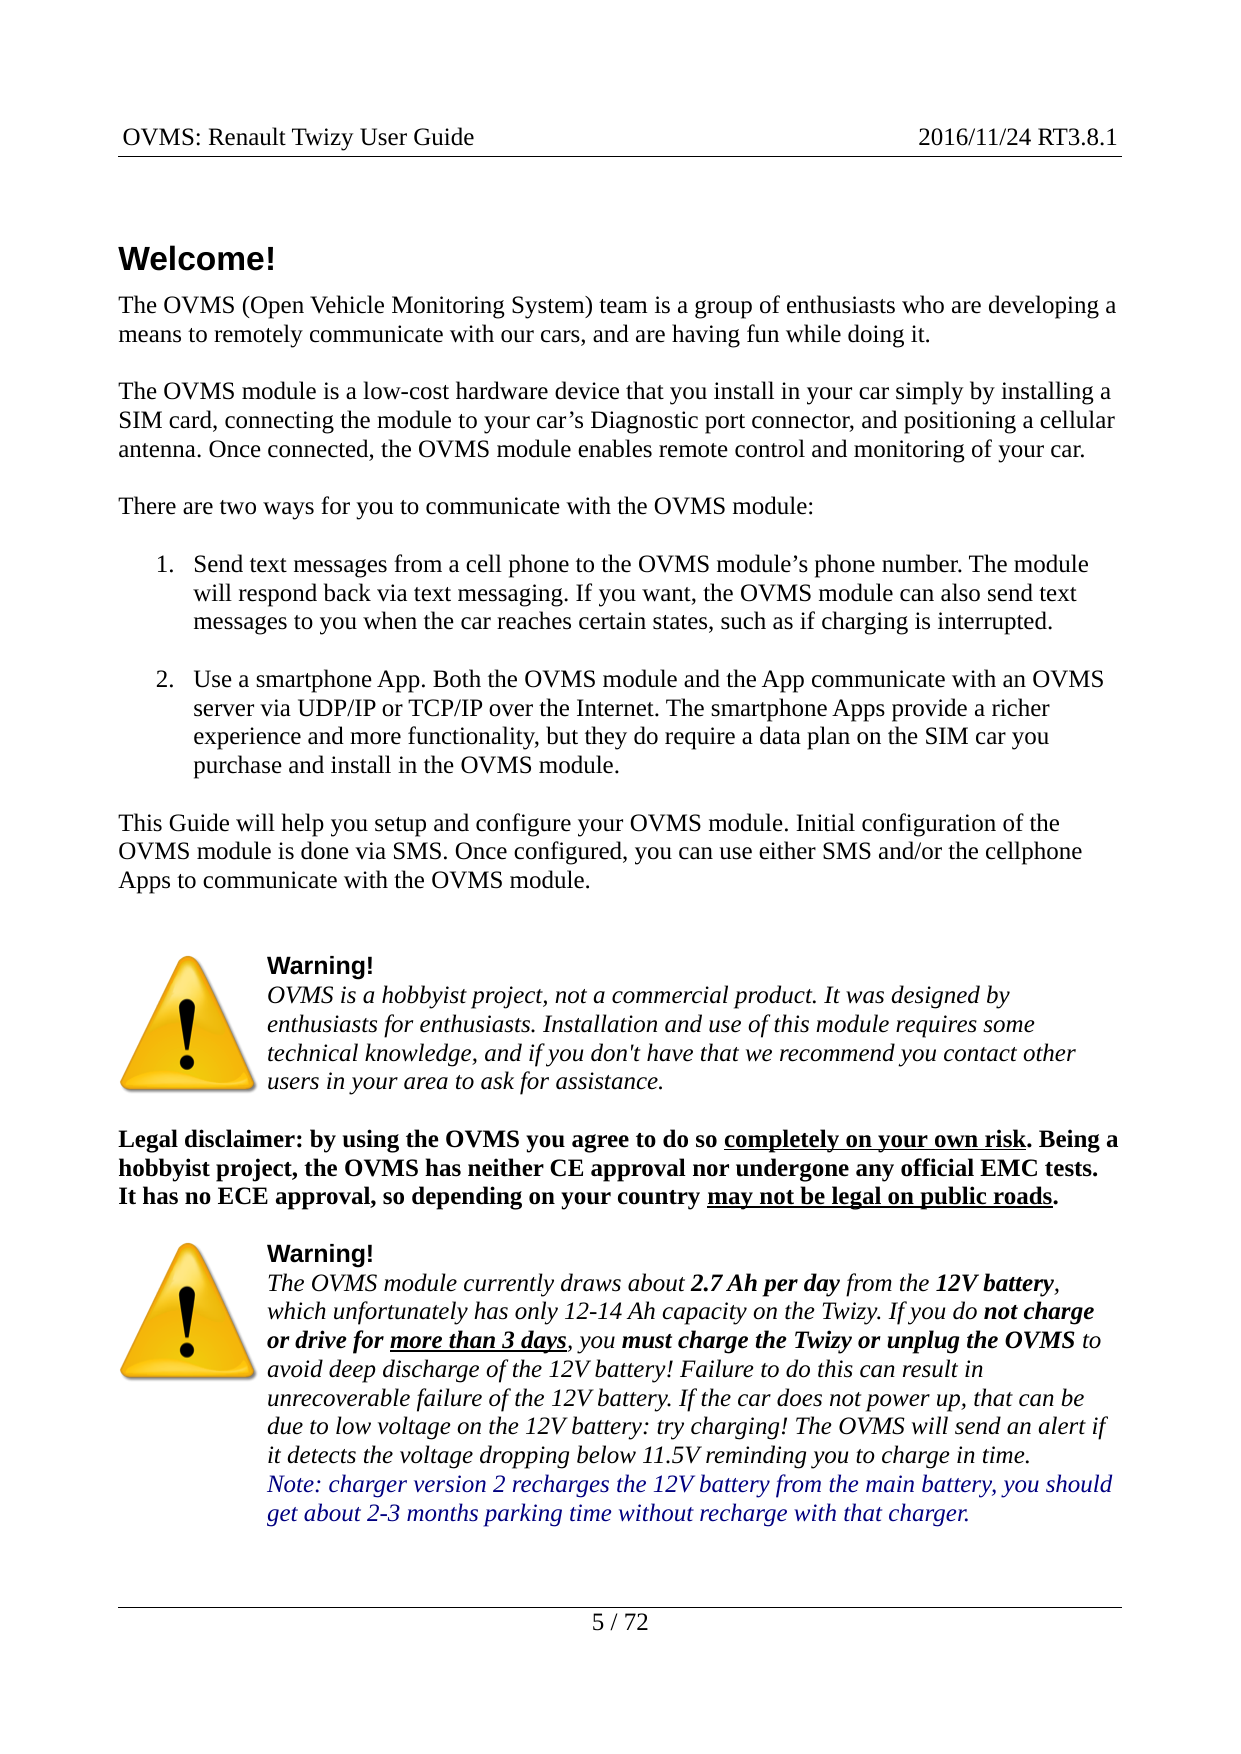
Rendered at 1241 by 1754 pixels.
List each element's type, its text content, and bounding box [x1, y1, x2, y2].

text Legal disclaimer: by using the OVMS you agree to do so completely on your own risk. Being a hobbyist project, the OVMS has neither CE approval nor undergone any official EMC tests. It has no ECE approval, so depending on your country may not be legal on public roads. [118, 1124, 1122, 1210]
text The OVMS module currently draws about 2.7 Ah per day from the 12V battery, which unfortunately has only 12-14 Ah capacity on the Twizy. If you do not charge or drive for more than 3 days, you must charge the Twizy or unplug the OVMS to avoid deep discharge of the 12V battery! Failure to do this can result in unrecoverable failure of the 12V battery. If the car does not power up, that can be due to low voltage on the 12V battery: try charging! The OVMS will send an alert if it detects the voltage dropping below 11.5V reminding you to charge in time. [267, 1268, 1122, 1469]
picture [118, 1241, 260, 1384]
text The OVMS (Open Vehicle Monitoring System) team is a group of enthusiasts who are developing a means to remotely communicate with our cars, and are having fun while doing it. [118, 290, 1122, 348]
text This Guide will help you setup and configure your OVMS module. Initial configuration of the OVMS module is done via SMS. Once configured, you can use either SMS and/or the cellphone Apps to communicate with the OVMS module. [118, 808, 1122, 894]
text Warning! [267, 1239, 1122, 1268]
text Note: charger version 2 recharges the 12V battery from the main battery, you should get about 2-3 months parking time without recharge with that charger. [267, 1469, 1122, 1526]
text Warning! [267, 951, 1122, 980]
list Use a smartphone App. Both the OVMS module and the App communicate with an OVMS server via UDP/IP or TCP/IP over the Internet. The smartphone Apps provide a richer experience and more functionality, but they do require a data plan on the SIM car you purchase and install in the OVMS module. [156, 664, 1122, 779]
text There are two ways for you to communicate with the OVMS module: [118, 491, 1122, 520]
text OVMS is a hobbyist project, not a commercial product. It was designed by enthusiasts for enthusiasts. Installation and use of this module requires some technical knowledge, and if you don't have that we recommend you contact other users in your area to ask for assistance. [267, 980, 1122, 1095]
text The OVMS module is a low-cost hardware device that you install in your car simply by installing a SIM card, connecting the module to your car’s Diagnostic port connector, and positioning a cellular antenna. Once connected, the OVMS module enables remote control and monitoring of your car. [118, 376, 1122, 463]
list Send text messages from a cell phone to the OVMS module’s phone number. The module will respond back via text messaging. If you want, the OVMS module can also send text messages to you when the car reaches certain states, such as if charging is interrupted. [156, 549, 1122, 664]
picture [118, 954, 260, 1096]
subtitle Welcome! [118, 239, 1122, 278]
